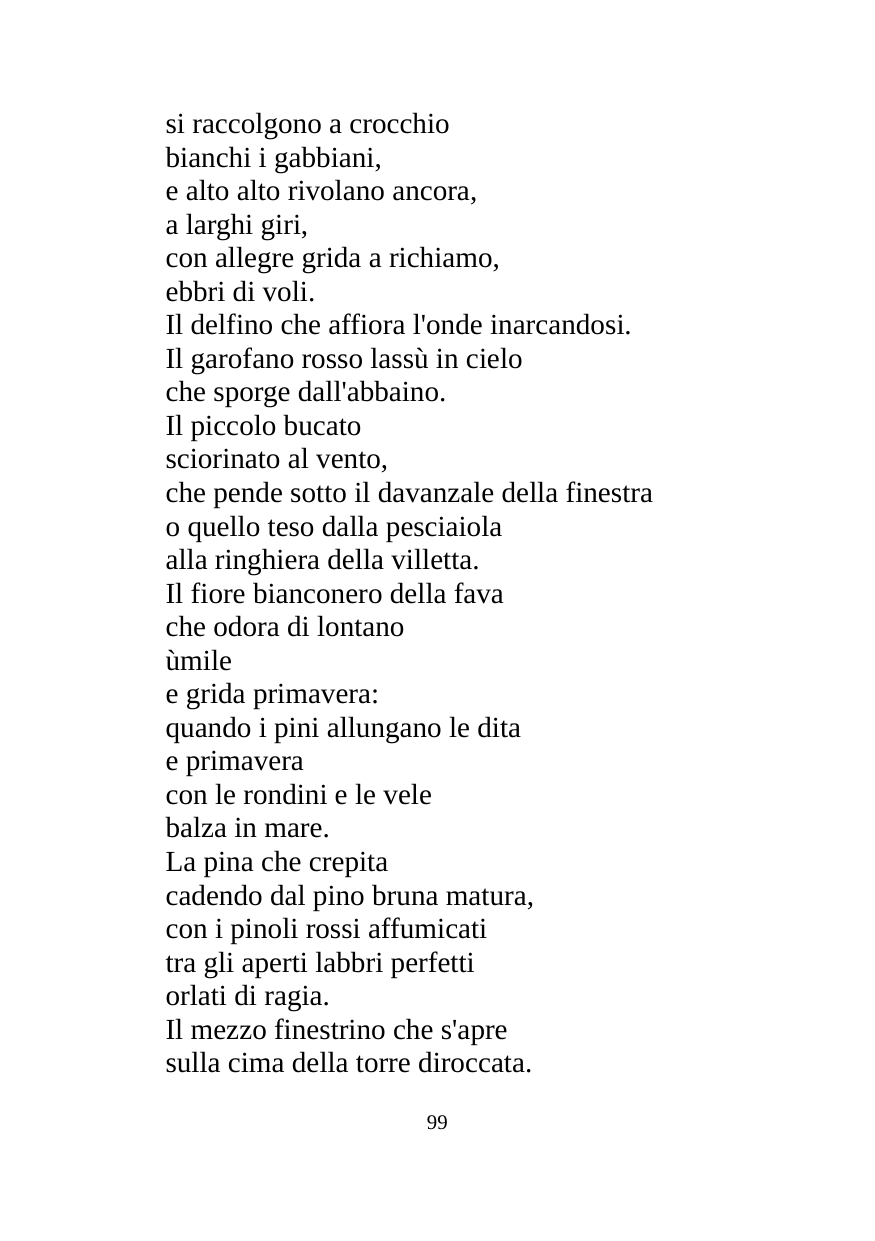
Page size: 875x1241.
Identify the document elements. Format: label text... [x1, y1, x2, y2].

text si raccolgono a crocchio bianchi i gabbiani, e alto alto rivolano ancora, a larghi giri, con allegre grida a richiamo, ebbri di voli. Il delfino che affiora l'onde inarcandosi. Il garofano rosso lassù in cielo che sporge dall'abbaino. Il piccolo bucato sciorinato al vento, che pende sotto il davanzale della finestra o quello teso dalla pesciaiola alla ringhiera della villetta. Il fiore bianconero della fava che odora di lontano ùmile e grida primavera: quando i pini allungano le dita e primavera con le rondini e le vele balza in mare. La pina che crepita cadendo dal pino bruna matura, con i pinoli rossi affumicati tra gli aperti labbri perfetti orlati di ragia. Il mezzo finestrino che s'apre sulla cima della torre diroccata. [165, 106, 768, 1079]
